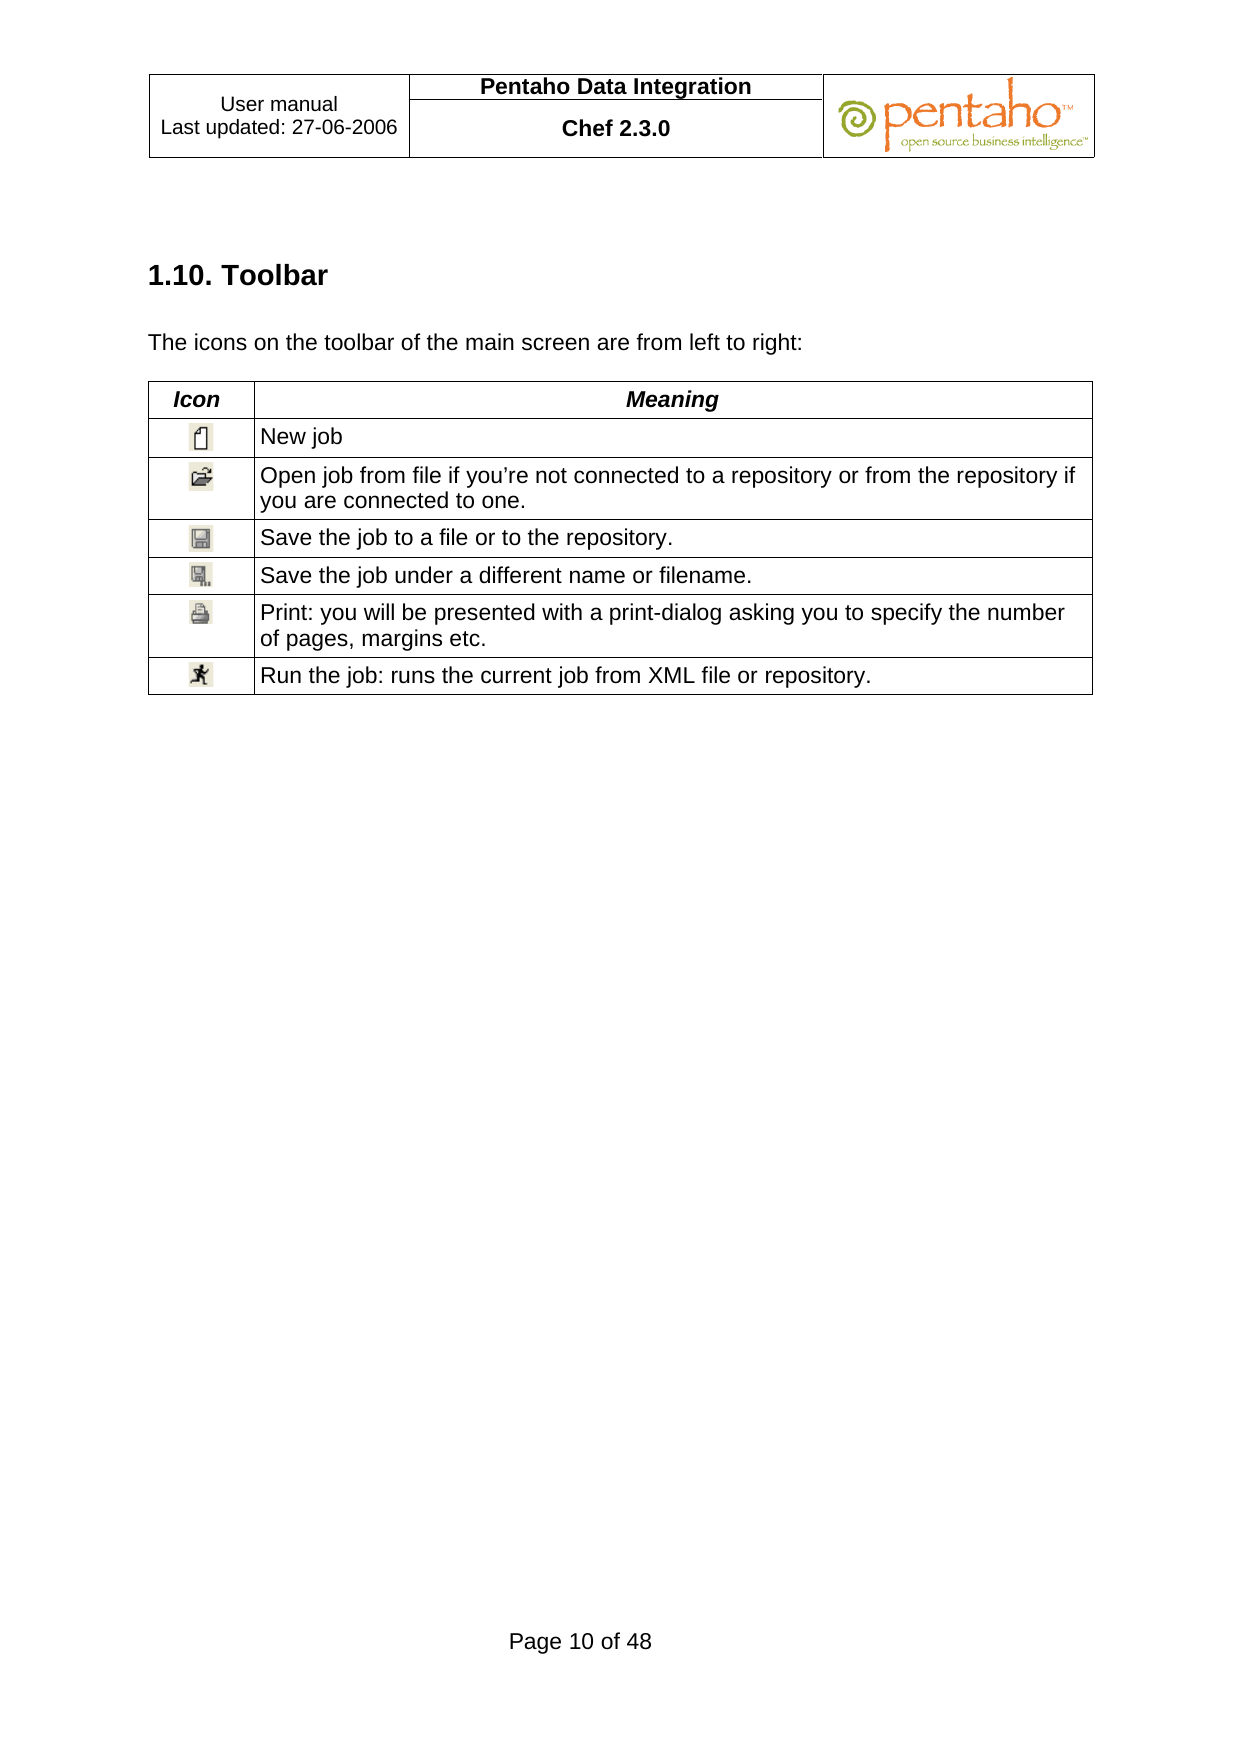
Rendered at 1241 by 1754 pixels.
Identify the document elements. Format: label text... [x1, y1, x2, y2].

table_cell [149, 558, 254, 594]
table_header Meaning [255, 382, 1092, 418]
table_cell [149, 595, 254, 657]
table_header Icon [149, 382, 254, 418]
subtitle Toolbar [148, 259, 1092, 291]
table_cell New job [255, 419, 1092, 457]
text The icons on the toolbar of the main screen are from left to right: [148, 329, 1092, 355]
table_cell Save the job under a different name or filename. [255, 558, 1092, 594]
table_cell [149, 520, 254, 557]
table_cell Save the job to a file or to the repository. [255, 520, 1092, 557]
table_cell Print: you will be presented with a print-dialog asking you to specify the number of pages, margins etc. [255, 595, 1092, 657]
table_cell Open job from file if you’re not connected to a repository or from the repository if you are connected to one. [255, 458, 1092, 519]
table_cell [149, 458, 254, 519]
table_cell [149, 419, 254, 457]
table_cell [149, 658, 254, 694]
table_cell Run the job: runs the current job from XML file or repository. [255, 658, 1092, 694]
